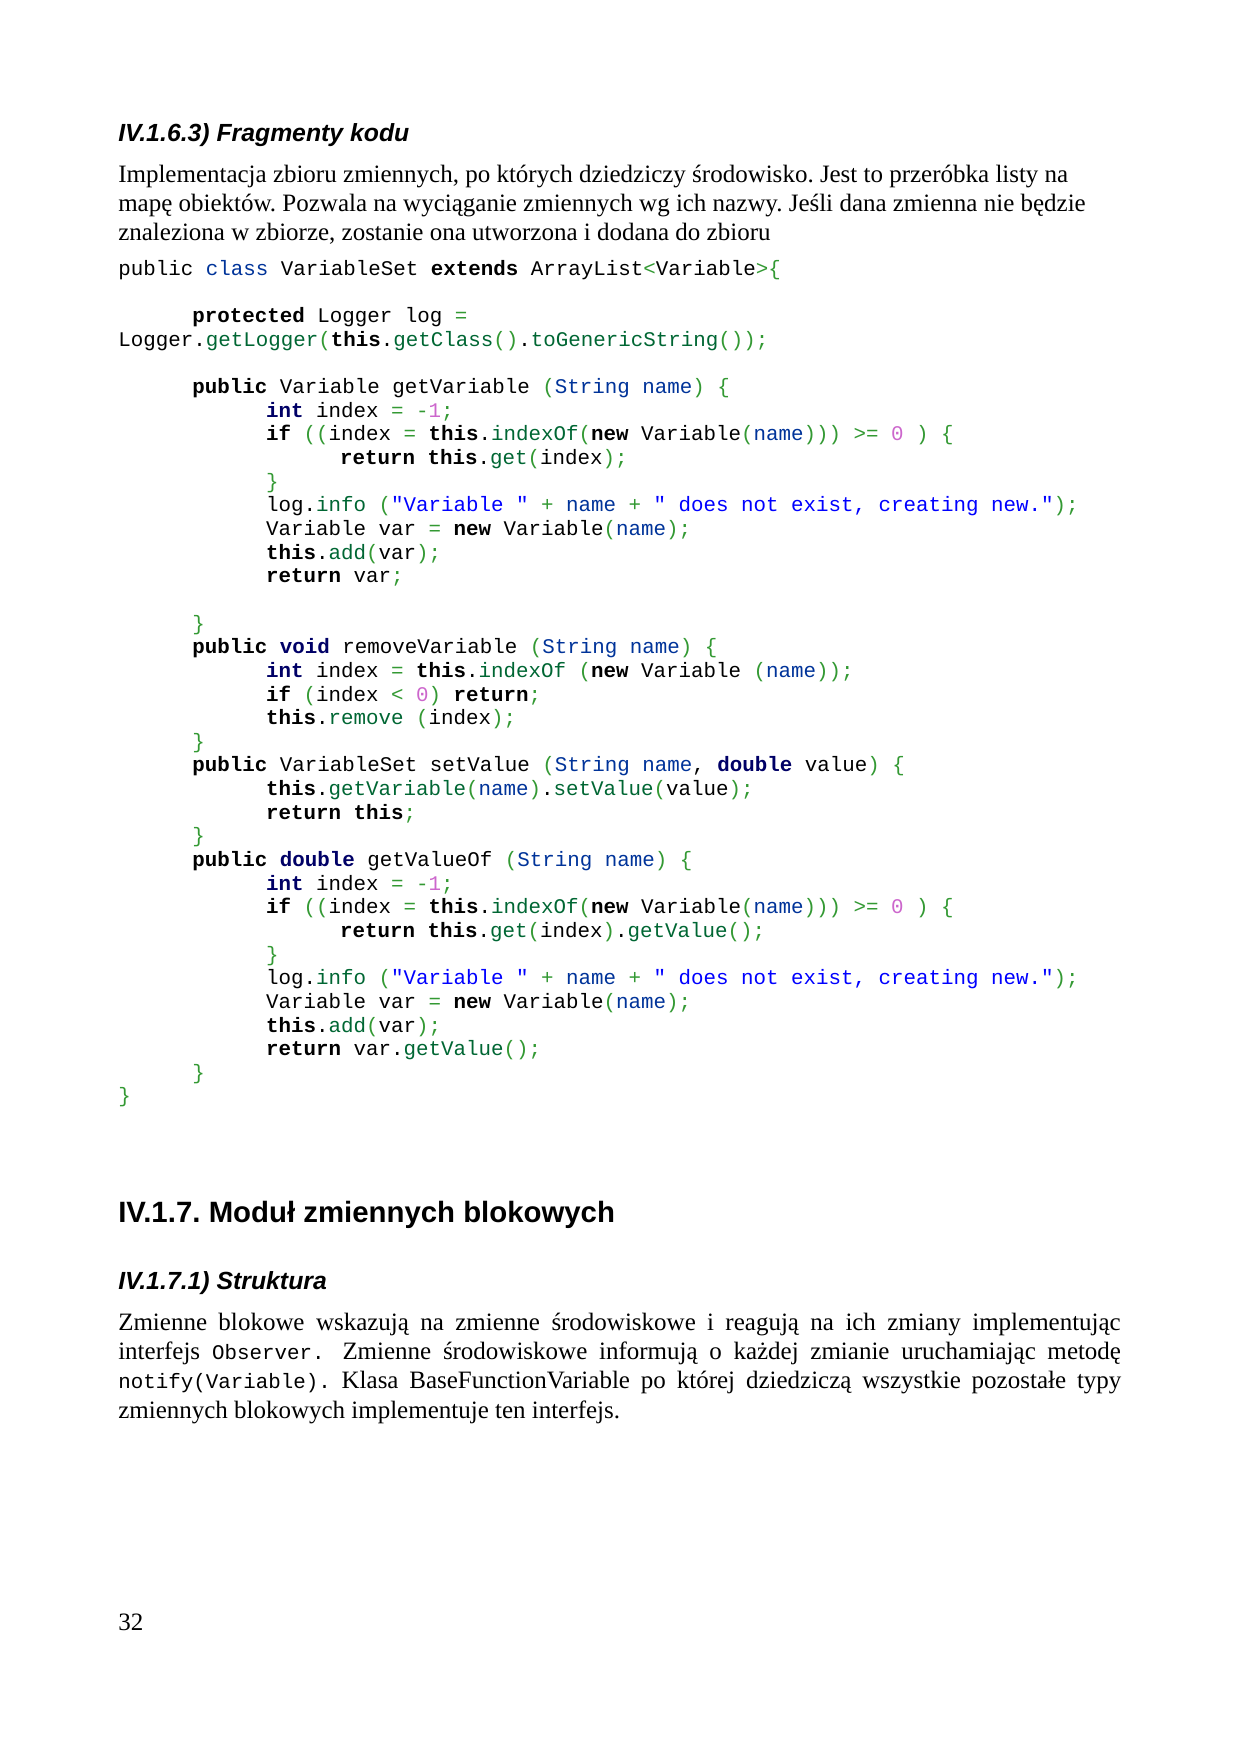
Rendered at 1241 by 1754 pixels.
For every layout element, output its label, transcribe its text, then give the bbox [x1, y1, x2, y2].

text public VariableSet setValue (String name, double value) { [118, 754, 1122, 778]
subtitle Struktura [118, 1266, 1122, 1294]
text if (index < 0) return; [118, 683, 1122, 707]
text this.remove (index); [118, 707, 1122, 731]
text int index = -1; [118, 400, 1122, 423]
text int index = -1; [118, 873, 1122, 896]
text log.info ("Variable " + name + " does not exist, creating new."); [118, 967, 1122, 991]
text if ((index = this.indexOf(new Variable(name))) >= 0 ) { [118, 896, 1122, 920]
text public class VariableSet extends ArrayList<Variable>{ [118, 258, 1122, 282]
text return this.get(index).getValue(); [118, 920, 1122, 944]
text } [118, 825, 1122, 849]
text if ((index = this.indexOf(new Variable(name))) >= 0 ) { [118, 423, 1122, 447]
text } [118, 944, 1122, 967]
text this.add(var); [118, 542, 1122, 565]
text } [118, 471, 1122, 494]
text } [118, 731, 1122, 754]
text log.info ("Variable " + name + " does not exist, creating new."); [118, 494, 1122, 518]
text public double getValueOf (String name) { [118, 849, 1122, 873]
text public Variable getVariable (String name) { [118, 376, 1122, 400]
text return this.get(index); [118, 447, 1122, 471]
subtitle Fragmenty kodu [118, 118, 1122, 147]
subtitle Moduł zmiennych blokowych [118, 1195, 1122, 1228]
text Implementacja zbioru zmiennych, po których dziedziczy środowisko. Jest to przeróbka listy na mapę obiektów. Pozwala na wyciąganie zmiennych wg ich nazwy. Jeśli dana zmienna nie będzie znaleziona w zbiorze, zostanie ona utworzona i dodana do zbioru [118, 159, 1122, 245]
text return var.getValue(); [118, 1038, 1122, 1062]
text } [118, 1086, 1122, 1109]
text this.add(var); [118, 1014, 1122, 1038]
text } [118, 613, 1122, 636]
text this.getVariable(name).setValue(value); [118, 778, 1122, 802]
text protected Logger log = Logger.getLogger(this.getClass().toGenericString()); [118, 305, 1122, 352]
text } [118, 1062, 1122, 1086]
text Variable var = new Variable(name); [118, 991, 1122, 1014]
text Variable var = new Variable(name); [118, 518, 1122, 542]
text public void removeVariable (String name) { [118, 636, 1122, 660]
text return this; [118, 802, 1122, 825]
text int index = this.indexOf (new Variable (name)); [118, 660, 1122, 683]
text Zmienne blokowe wskazują na zmienne środowiskowe i reagują na ich zmiany implementując interfejs Observer. Zmienne środowiskowe informują o każdej zmianie uruchamiając metodę notify(Variable). Klasa BaseFunctionVariable po której dziedziczą wszystkie pozostałe typy zmiennych blokowych implementuje ten interfejs. [118, 1307, 1122, 1424]
text return var; [118, 565, 1122, 589]
